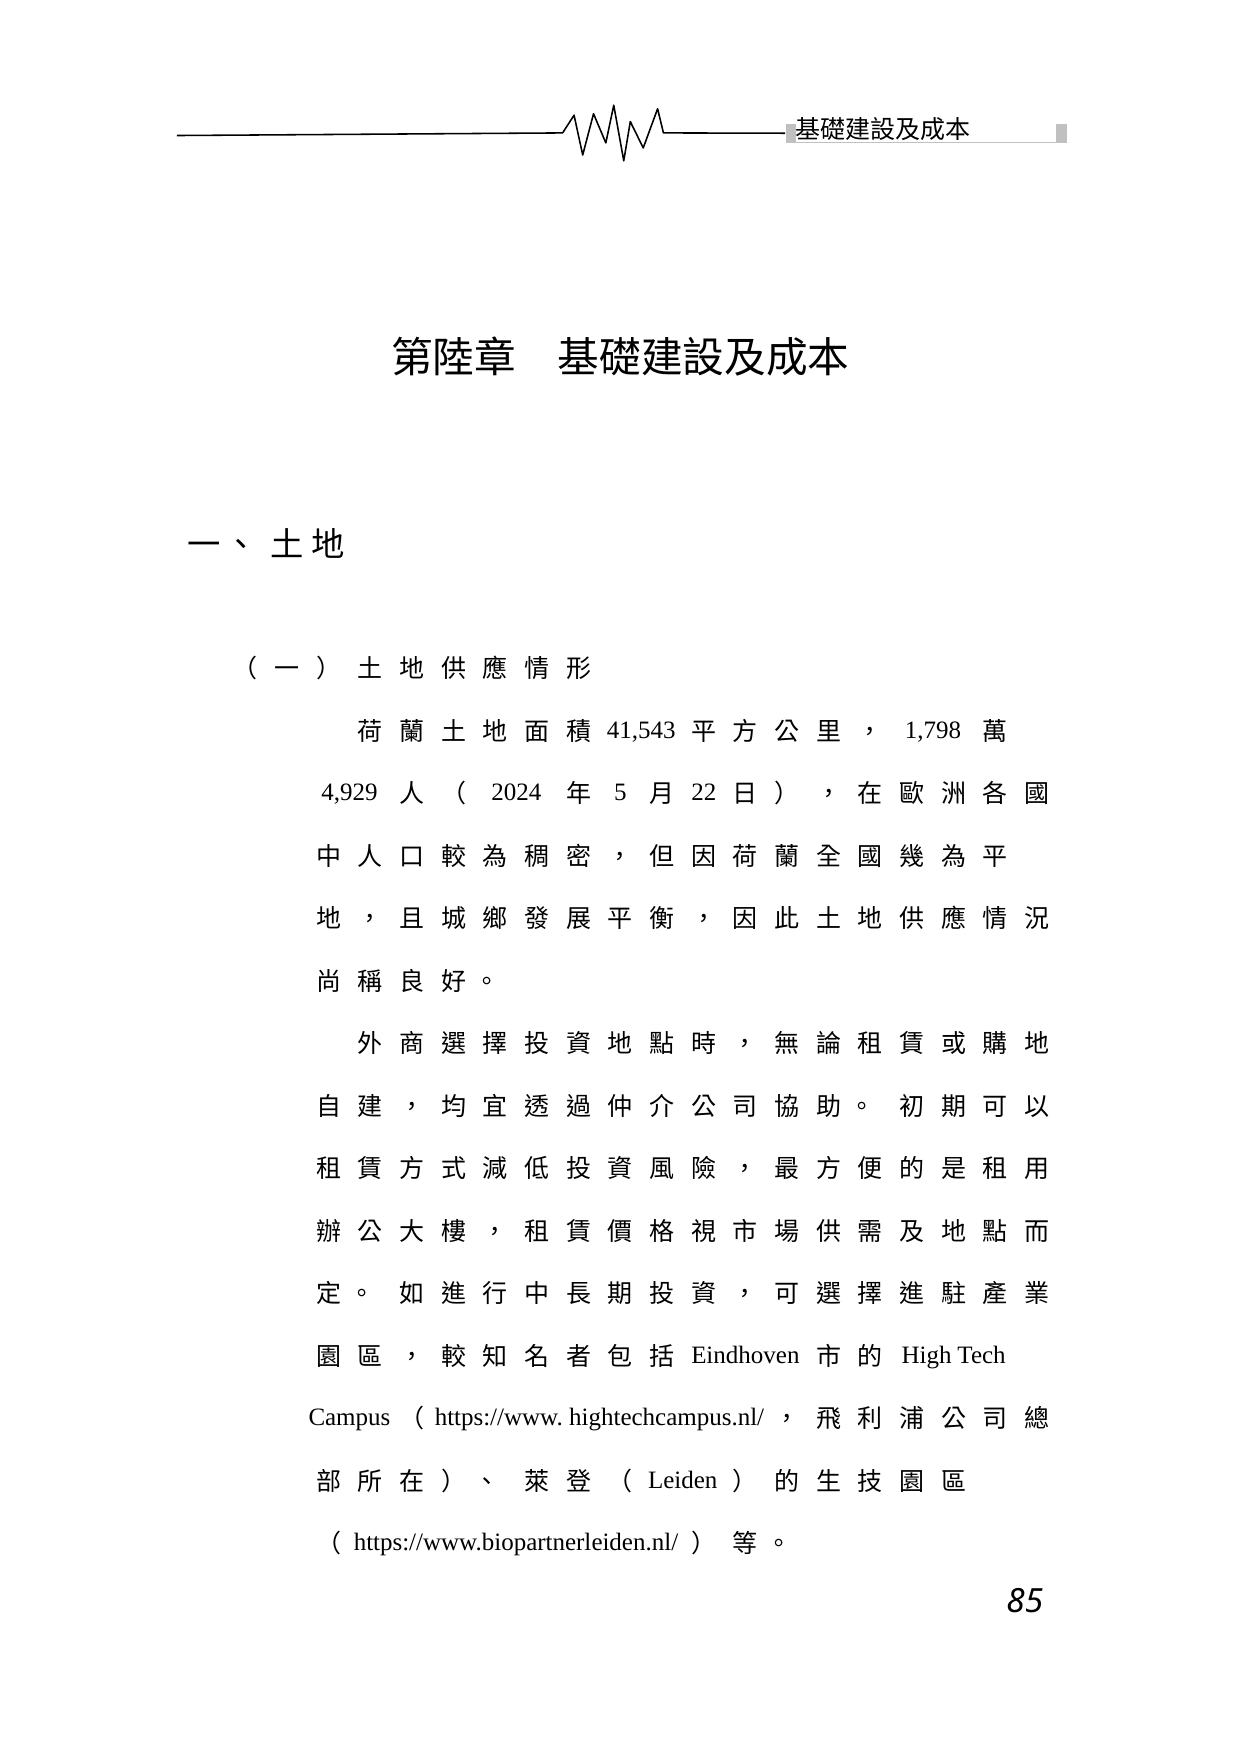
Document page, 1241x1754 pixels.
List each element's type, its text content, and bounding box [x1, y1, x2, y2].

text 一、土地 [183, 500, 1058, 563]
text 第陸章 基礎建設及成本 [183, 313, 1058, 375]
text （一）土地供應情形 [207, 625, 1058, 688]
text 外商選擇投資地點時，無論租賃或購地自建，均宜透過仲介公司協助。初期可以租賃方式減低投資風險，最方便的是租用辦公大樓，租賃價格視市場供需及地點而定。如進行中長期投資，可選擇進駐產業園區，較知名者包括Eindhoven市的High Tech Campus（https://www. hightechcampus.nl/，飛利浦公司總部所在）、萊登（Leiden）的生技園區（https://www.biopartnerleiden.nl/）等。 [281, 1000, 1058, 1563]
text 荷蘭土地面積41,543平方公里，1,798萬4,929人（2024年5月22日），在歐洲各國中人口較為稠密，但因荷蘭全國幾為平地，且城鄉發展平衡，因此土地供應情況尚稱良好。 [281, 688, 1058, 1000]
